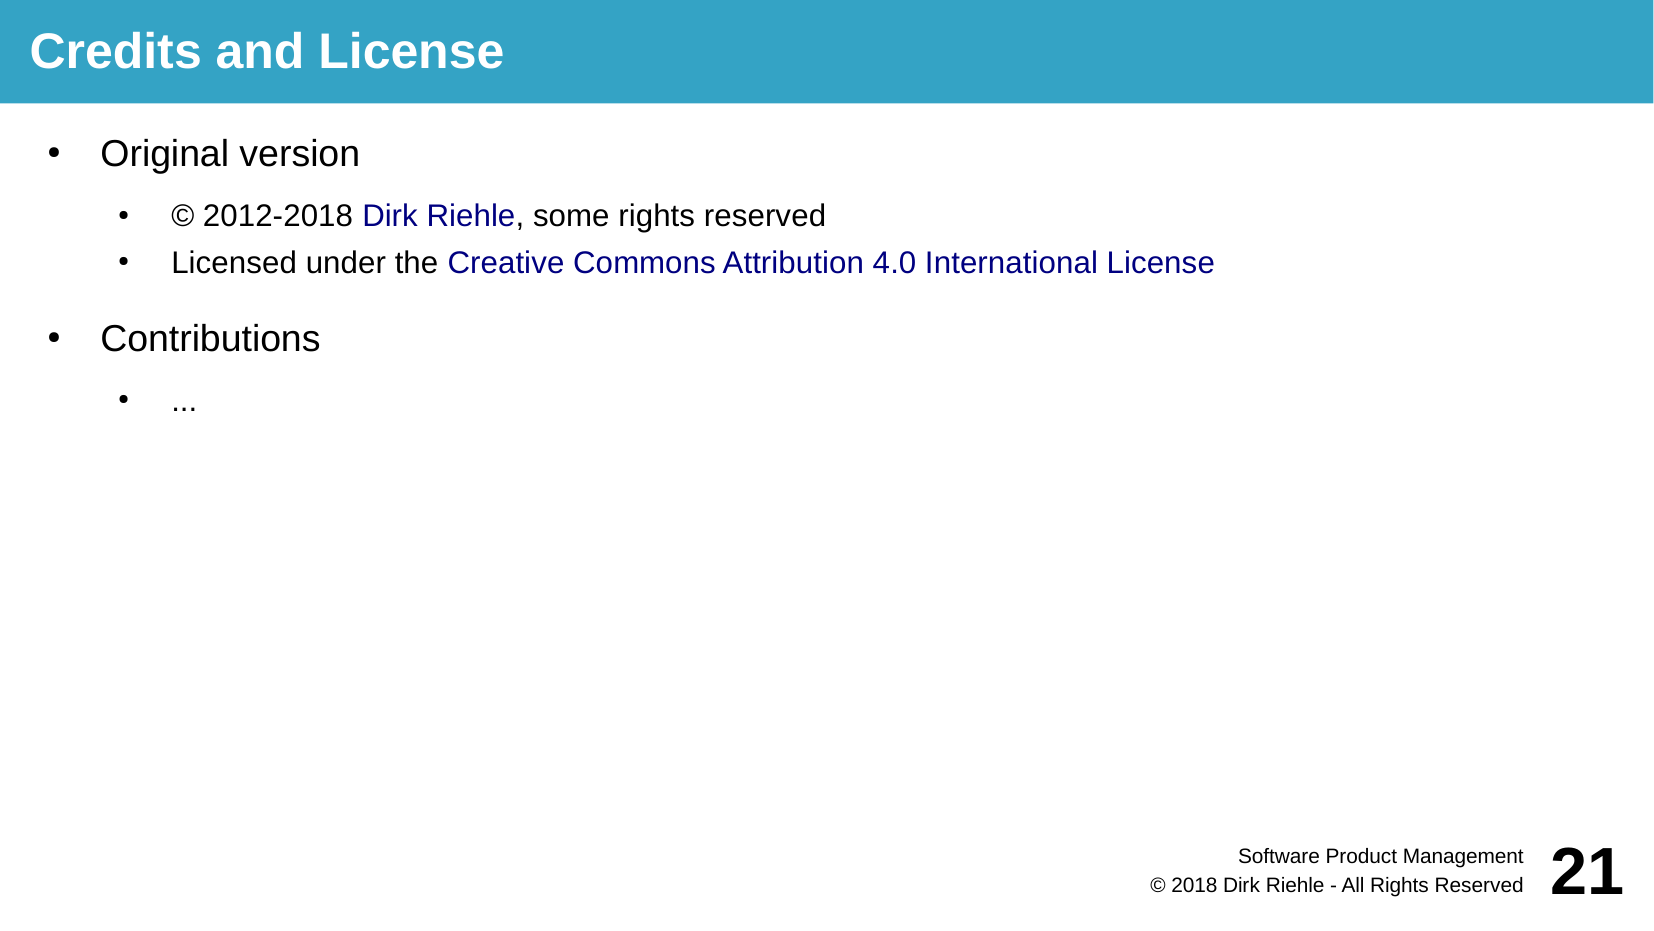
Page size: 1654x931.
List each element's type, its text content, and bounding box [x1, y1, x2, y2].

title Credits and License [0, 0, 1654, 104]
list Original version © 2012-2018 Dirk Riehle, some rights reserved Licensed under the Creative Commons Attribution 4.0 International License Contributions ... [29, 132, 1625, 813]
